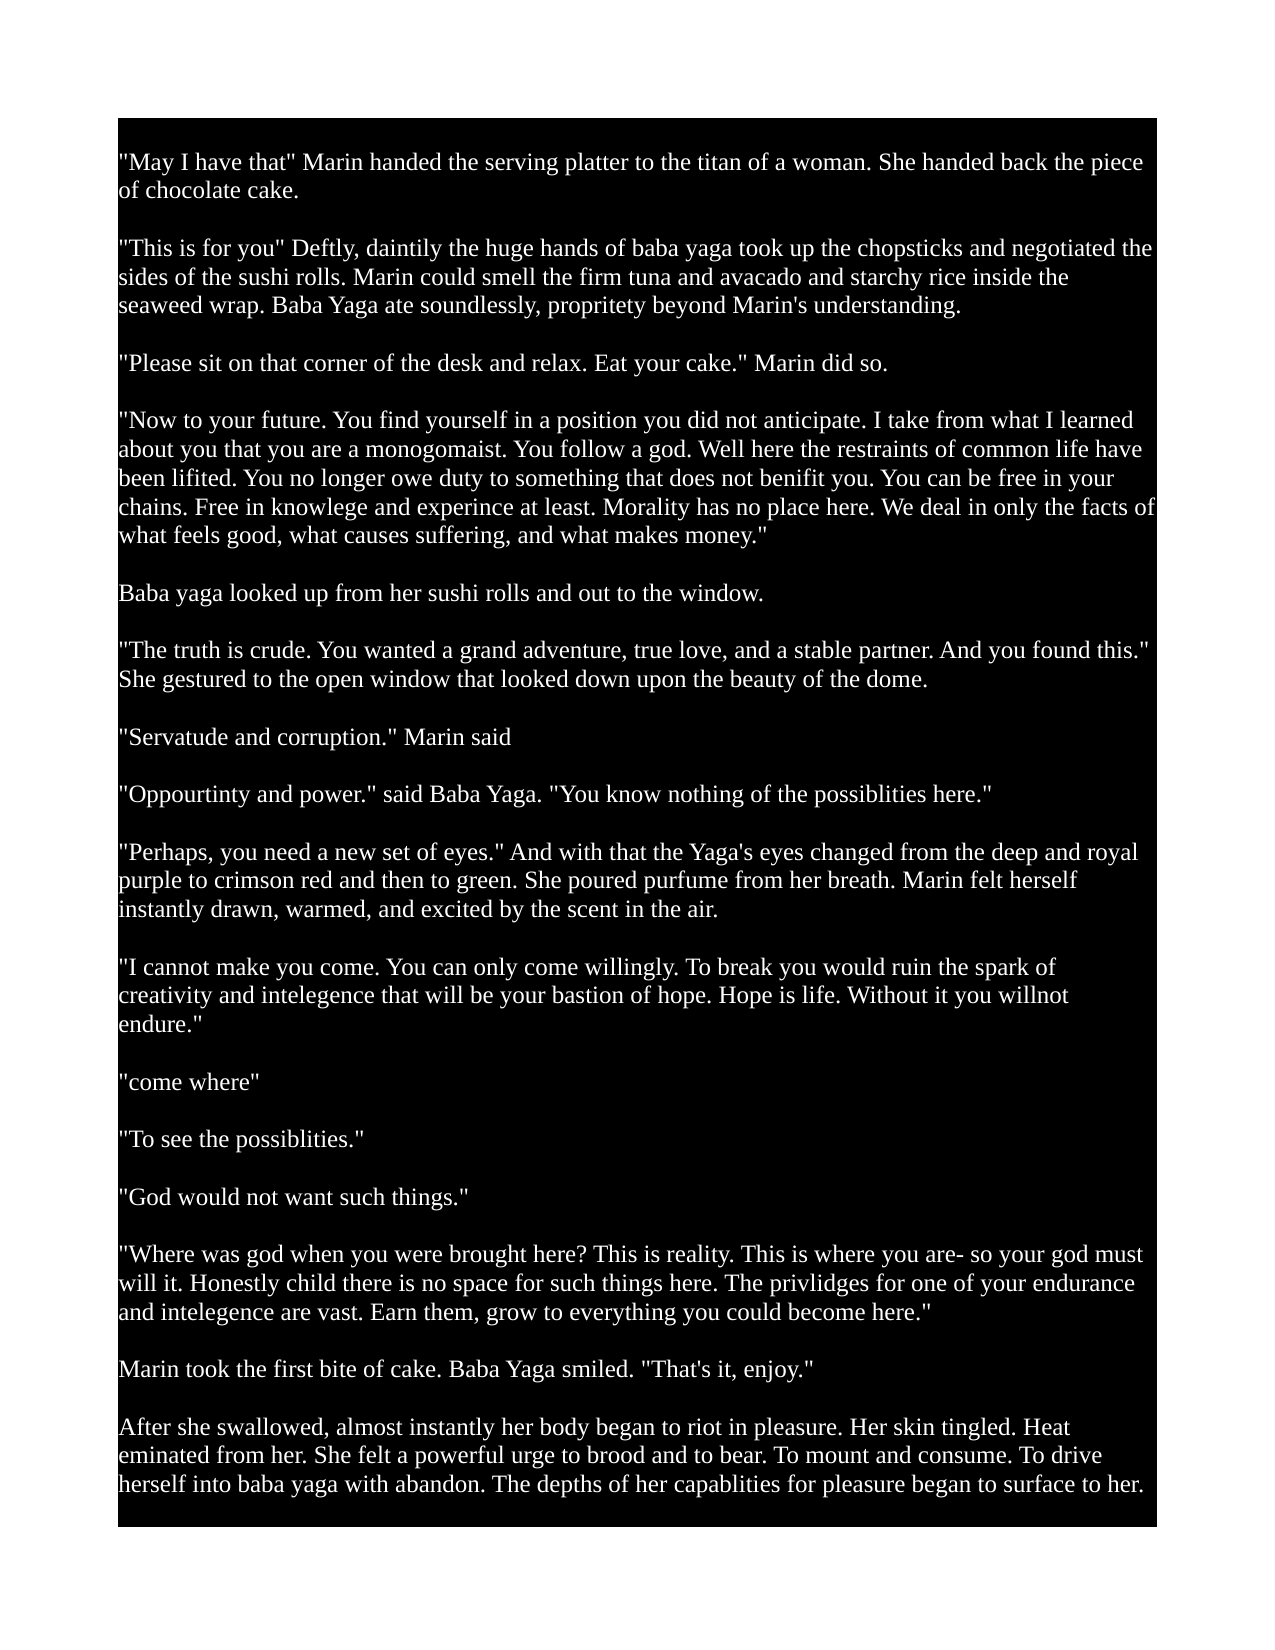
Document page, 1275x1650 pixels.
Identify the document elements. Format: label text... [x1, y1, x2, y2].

text "Servatude and corruption." Marin said [118, 722, 1157, 751]
text "I cannot make you come. You can only come willingly. To break you would ruin the spark of creativity and intelegence that will be your bastion of hope. Hope is life. Without it you willnot endure." [118, 952, 1157, 1038]
text Marin took the first bite of cake. Baba Yaga smiled. "That's it, enjoy." [118, 1354, 1157, 1383]
text "God would not want such things." "Where was god when you were brought here? This is reality. This is where you are- so your god must will it. Honestly child there is no space for such things here. The privlidges for one of your endurance and intelegence are vast. Earn them, grow to everything you could become here." [118, 1182, 1157, 1326]
text "Oppourtinty and power." said Baba Yaga. "You know nothing of the possiblities here." [118, 779, 1157, 808]
text Baba yaga looked up from her sushi rolls and out to the window. "The truth is crude. You wanted a grand adventure, true love, and a stable partner. And you found this." She gestured to the open window that looked down upon the beauty of the dome. [118, 578, 1157, 693]
text "This is for you" Deftly, daintily the huge hands of baba yaga took up the chopsticks and negotiated the sides of the sushi rolls. Marin could smell the firm tuna and avacado and starchy rice inside the seaweed wrap. Baba Yaga ate soundlessly, propritety beyond Marin's understanding. [118, 204, 1157, 319]
text "Please sit on that corner of the desk and relax. Eat your cake." Marin did so. [118, 348, 1157, 377]
text After she swallowed, almost instantly her body began to riot in pleasure. Her skin tingled. Heat eminated from her. She felt a powerful urge to brood and to bear. To mount and consume. To drive herself into baba yaga with abandon. The depths of her capablities for pleasure began to surface to her. [118, 1412, 1157, 1498]
text "May I have that" Marin handed the serving platter to the titan of a woman. She handed back the piece of chocolate cake. [118, 118, 1157, 204]
text "Perhaps, you need a new set of eyes." And with that the Yaga's eyes changed from the deep and royal purple to crimson red and then to green. She poured purfume from her breath. Marin felt herself instantly drawn, warmed, and excited by the scent in the air. [118, 837, 1157, 923]
text "come where" "To see the possiblities." [118, 1067, 1157, 1153]
text "Now to your future. You find yourself in a position you did not anticipate. I take from what I learned about you that you are a monogomaist. You follow a god. Well here the restraints of common life have been lifited. You no longer owe duty to something that does not benifit you. You can be free in your chains. Free in knowlege and experince at least. Morality has no place here. We deal in only the facts of what feels good, what causes suffering, and what makes money." [118, 406, 1157, 549]
